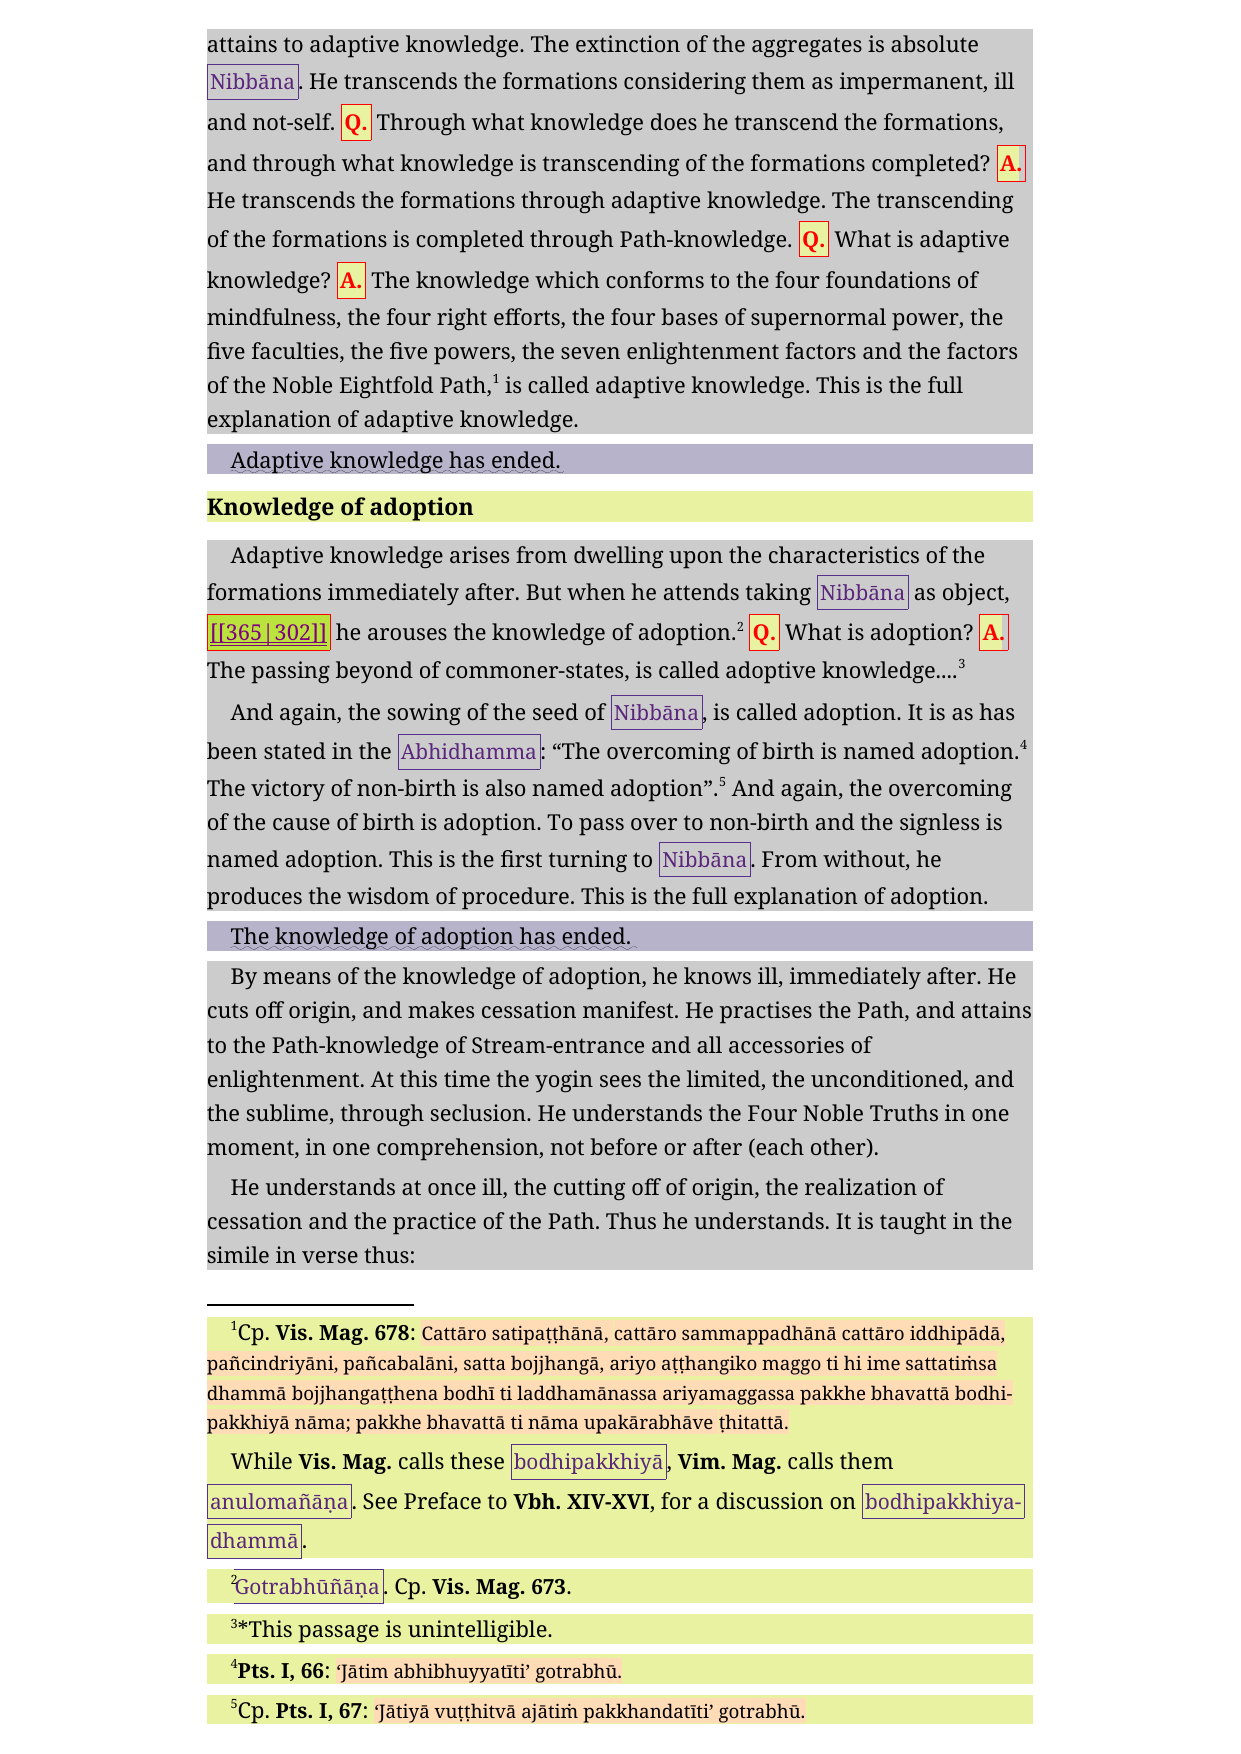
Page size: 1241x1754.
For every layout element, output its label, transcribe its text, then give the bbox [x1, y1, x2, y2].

text Adaptive knowledge arises from dwelling upon the characteristics of the formations immediately after. But when he attends taking Nibbāna as object, [[365|302]] he arouses the knowledge of adoption. Q. What is adoption? A. The passing beyond of commoner-states, is called adoptive knowledge.... [207, 540, 1033, 684]
subtitle Knowledge of adoption [207, 491, 1033, 522]
text Cp. Pts. I, 67: ‘Jātiyā vuṭṭhitvā ajātiṁ pakkhandatīti’ gotrabhū. [207, 1695, 1033, 1724]
text By means of the knowledge of adoption, he knows ill, immediately after. He cuts off origin, and makes cessation manifest. He practises the Path, and attains to the Path-knowledge of Stream-entrance and all accessories of enlightenment. At this time the yogin sees the limited, the unconditioned, and the sublime, through seclusion. He understands the Four Noble Truths in one moment, in one comprehension, not before or after (each other). [207, 961, 1033, 1162]
text While Vis. Mag. calls these bodhipakkhiyā, Vim. Mag. calls them anulomañāṇa. See Preface to Vbh. XIV-XVI, for a discussion on bodhipakkhiya-dhammā. [207, 1444, 1033, 1558]
text Pts. I, 66: ‘Jātim abhibhuyyatīti’ gotrabhū. [207, 1654, 1033, 1684]
text Adaptive knowledge has ended. [207, 444, 1033, 474]
text Gotrabhūñāṇa [207, 1569, 383, 1603]
text *This passage is unintelligible. [207, 1614, 1033, 1644]
text attains to adaptive knowledge. The extinction of the aggregates is absolute Nibbāna. He transcends the formations considering them as impermanent, ill and not-self. Q. Through what knowledge does he transcend the formations, and through what knowledge is transcending of the formations completed? A. He transcends the formations through adaptive knowledge. The transcending of the formations is completed through Path-knowledge. Q. What is adaptive knowledge? A. The knowledge which conforms to the four foundations of mindfulness, the four right efforts, the four bases of supernormal power, the five faculties, the five powers, the seven enlightenment factors and the factors of the Noble Eightfold Path, is called adaptive knowledge. This is the full explanation of adaptive knowledge. [207, 29, 1033, 434]
text And again, the sowing of the seed of Nibbāna, is called adoption. It is as has been stated in the Abhidhamma: “The overcoming of birth is named adoption. The victory of non-birth is also named adoption”. And again, the overcoming of the cause of birth is adoption. To pass over to non-birth and the signless is named adoption. This is the first turning to Nibbāna. From without, he produces the wisdom of procedure. This is the full explanation of adoption. [207, 695, 1033, 911]
text The knowledge of adoption has ended. [207, 921, 1033, 951]
text Cp. Vis. Mag. 678: Cattāro satipaṭṭhānā, cattāro sammappadhānā cattāro iddhipādā, pañcindriyāni, pañcabalāni, satta bojjhangā, ariyo aṭṭhangiko maggo ti hi ime sattatiṁsa dhammā bojjhangaṭṭhena bodhī ti laddhamānassa ariyamaggassa pakkhe bhavattā bodhi-pakkhiyā nāma; pakkhe bhavattā ti nāma upakārabhāve ṭhitattā. [207, 1317, 1033, 1434]
text . Cp. Vis. Mag. 673. [384, 1569, 1033, 1603]
text He understands at once ill, the cutting off of origin, the realization of cessation and the practice of the Path. Thus he understands. It is taught in the simile in verse thus: [207, 1172, 1033, 1270]
